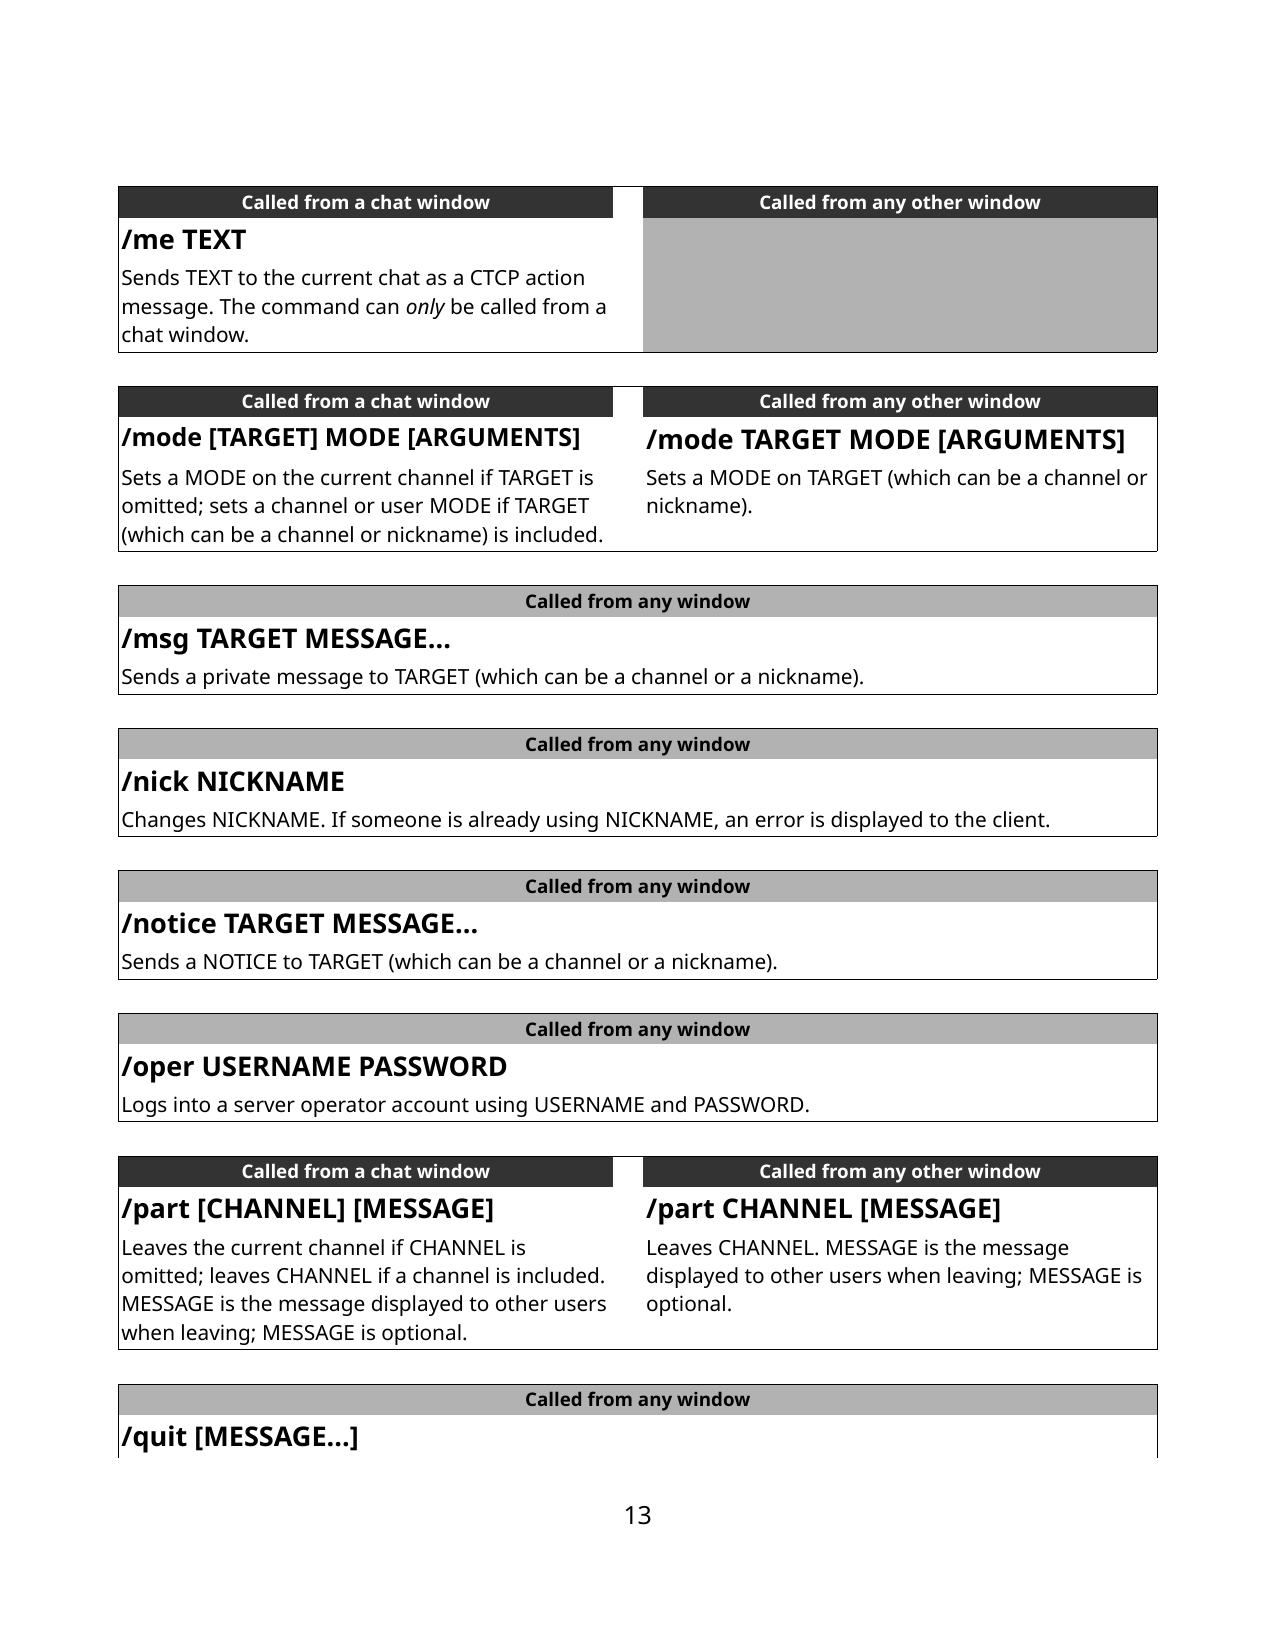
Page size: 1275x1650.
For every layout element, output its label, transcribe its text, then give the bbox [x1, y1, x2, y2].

table_cell /quit [MESSAGE...] [119, 1415, 1157, 1458]
table_cell [613, 1187, 643, 1230]
table_cell Leaves the current channel if CHANNEL is omitted; leaves CHANNEL if a channel is included. MESSAGE is the message displayed to other users when leaving; MESSAGE is optional. [119, 1230, 613, 1349]
table_cell /nick NICKNAME [119, 759, 1157, 802]
table_cell Leaves CHANNEL. MESSAGE is the message displayed to other users when leaving; MESSAGE is optional. [643, 1230, 1157, 1349]
table_cell /oper USERNAME PASSWORD [119, 1045, 1157, 1087]
table_header Called from a chat window [119, 187, 613, 218]
table_header Called from any other window [643, 387, 1157, 417]
table_cell [643, 218, 1157, 260]
table_header [613, 387, 643, 417]
table_cell /part [CHANNEL] [MESSAGE] [119, 1187, 613, 1230]
table_cell /me TEXT [119, 218, 613, 260]
table_header Called from any other window [643, 187, 1157, 218]
table_cell [613, 460, 643, 551]
table_header Called from any window [119, 871, 1157, 902]
table_cell [643, 260, 1157, 352]
table_cell Sets a MODE on the current channel if TARGET is omitted; sets a channel or user MODE if TARGET (which can be a channel or nickname) is included. [119, 460, 613, 551]
table_header [613, 187, 643, 218]
table_header Called from any window [119, 729, 1157, 759]
table_header Called from a chat window [119, 387, 613, 417]
table_cell [613, 218, 643, 260]
table_cell Sends a private message to TARGET (which can be a channel or a nickname). [119, 659, 1157, 694]
table_cell /part CHANNEL [MESSAGE] [643, 1187, 1157, 1230]
table_cell /mode TARGET MODE [ARGUMENTS] [643, 417, 1157, 460]
table_cell Sets a MODE on TARGET (which can be a channel or nickname). [643, 460, 1157, 551]
table_header [613, 1157, 643, 1187]
table_header Called from any other window [643, 1157, 1157, 1187]
table_header Called from any window [119, 1385, 1157, 1415]
table_cell /notice TARGET MESSAGE... [119, 902, 1157, 944]
table_header Called from any window [119, 1014, 1157, 1044]
table_cell Logs into a server operator account using USERNAME and PASSWORD. [119, 1087, 1157, 1121]
table_cell [613, 260, 643, 352]
table_cell [613, 417, 643, 460]
table_cell Changes NICKNAME. If someone is already using NICKNAME, an error is displayed to the client. [119, 802, 1157, 836]
table_header Called from any window [119, 586, 1157, 617]
table_header Called from a chat window [119, 1157, 613, 1187]
table_cell Sends a NOTICE to TARGET (which can be a channel or a nickname). [119, 945, 1157, 979]
table_cell /mode [TARGET] MODE [ARGUMENTS] [119, 417, 613, 460]
table_cell /msg TARGET MESSAGE... [119, 617, 1157, 659]
table_cell Sends TEXT to the current chat as a CTCP action message. The command can only be called from a chat window. [119, 260, 613, 352]
table_cell [613, 1230, 643, 1349]
